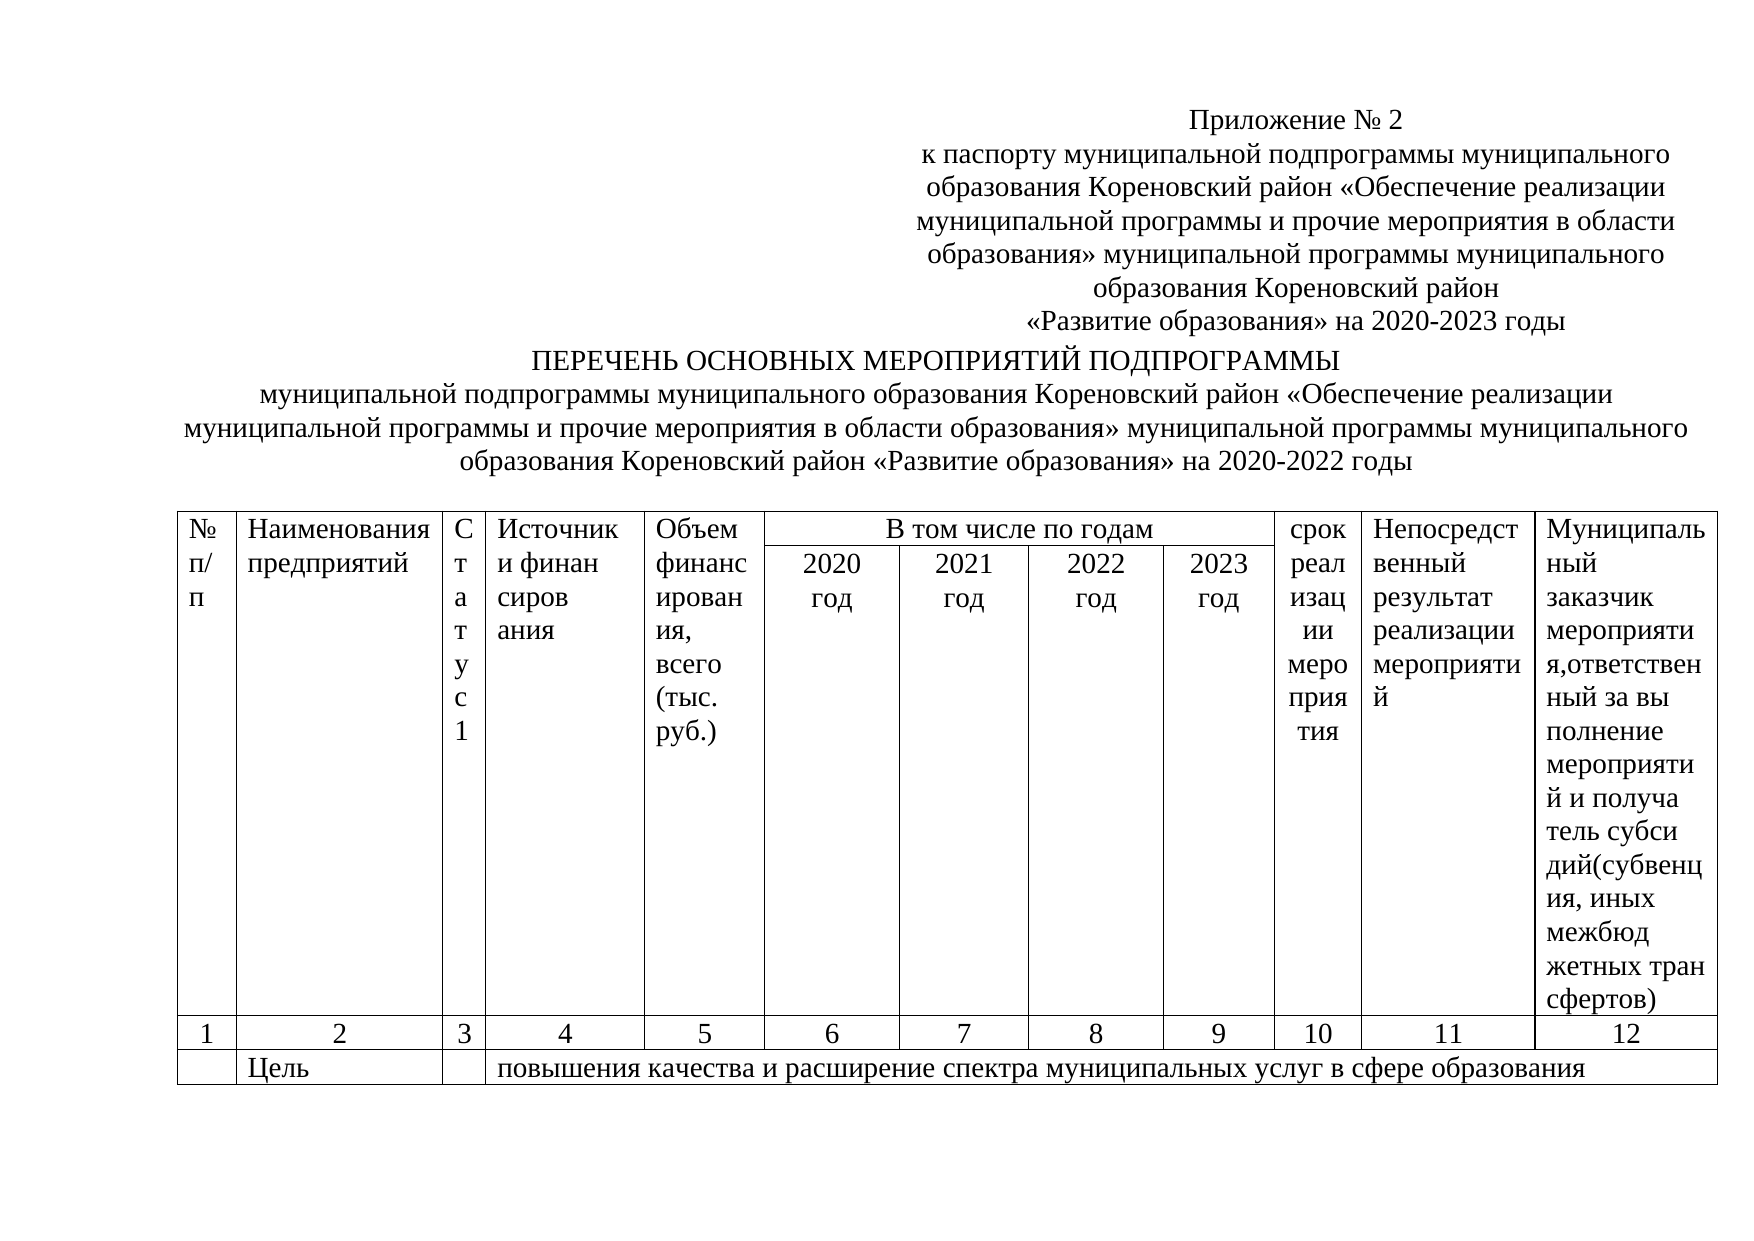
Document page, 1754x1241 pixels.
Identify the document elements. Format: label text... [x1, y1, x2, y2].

table_cell 2020 год [765, 546, 899, 1015]
table_cell повышения качества и расширение спектра муниципальных услуг в сфере образования [486, 1050, 1717, 1084]
table_cell [443, 1050, 485, 1084]
table_header срокреализации мероприятия [1275, 512, 1361, 1015]
table_cell 2023 год [1164, 546, 1274, 1015]
table_cell 10 [1275, 1016, 1361, 1049]
table_header Муниципальный заказчик мероприятия,ответственный за вы полнение мероприятий и получа тель субси дий(субвенция, иных межбюд жетных тран сфертов) [1536, 512, 1717, 1015]
table_cell 6 [765, 1016, 899, 1049]
table_cell 9 [1164, 1016, 1274, 1049]
table_cell Цель [237, 1050, 442, 1084]
table_cell [178, 1050, 236, 1084]
table_cell 2 [237, 1016, 442, 1049]
text ПЕРЕЧЕНЬ ОСНОВНЫХ МЕРОПРИЯТИЙ ПОДПРОГРАММЫ [177, 343, 1695, 376]
table_cell 2022 год [1029, 546, 1163, 1015]
table_cell 12 [1536, 1016, 1717, 1049]
table_header № п/п [178, 512, 236, 1015]
table_cell 7 [900, 1016, 1028, 1049]
table_header Объем финанс ирован ия, всего (тыс. руб.) [645, 512, 764, 1015]
table_cell 1 [178, 1016, 236, 1049]
table_header Источники финан сиров ания [486, 512, 644, 1015]
table_cell 8 [1029, 1016, 1163, 1049]
table_header Приложение № 2 к паспорту муниципальной подпрограммы муниципального образования Кореновский район «Обеспечение реализации муниципальной программы и прочие мероприятия в области образования» муниципальной программы муниципального образования Кореновский район «Развитие образования» на 2020-2023 годы [898, 97, 1694, 343]
table_header В том числе по годам [765, 512, 1274, 545]
table_cell 11 [1362, 1016, 1534, 1049]
table_cell 4 [486, 1016, 644, 1049]
text муниципальной подпрограммы муниципального образования Кореновский район «Обеспечение реализации муниципальной программы и прочие мероприятия в области образования» муниципальной программы муниципального образования Кореновский район «Развитие образования» на 2020-2022 годы [177, 376, 1695, 477]
table_header [176, 97, 898, 343]
table_cell 2021 год [900, 546, 1028, 1015]
table_header Ста тус 1 [443, 512, 485, 1015]
table_cell 5 [645, 1016, 764, 1049]
table_header Наименования предприятий [237, 512, 442, 1015]
table_cell 3 [443, 1016, 485, 1049]
table_header Непосредственный результат реализации мероприятий [1362, 512, 1534, 1015]
